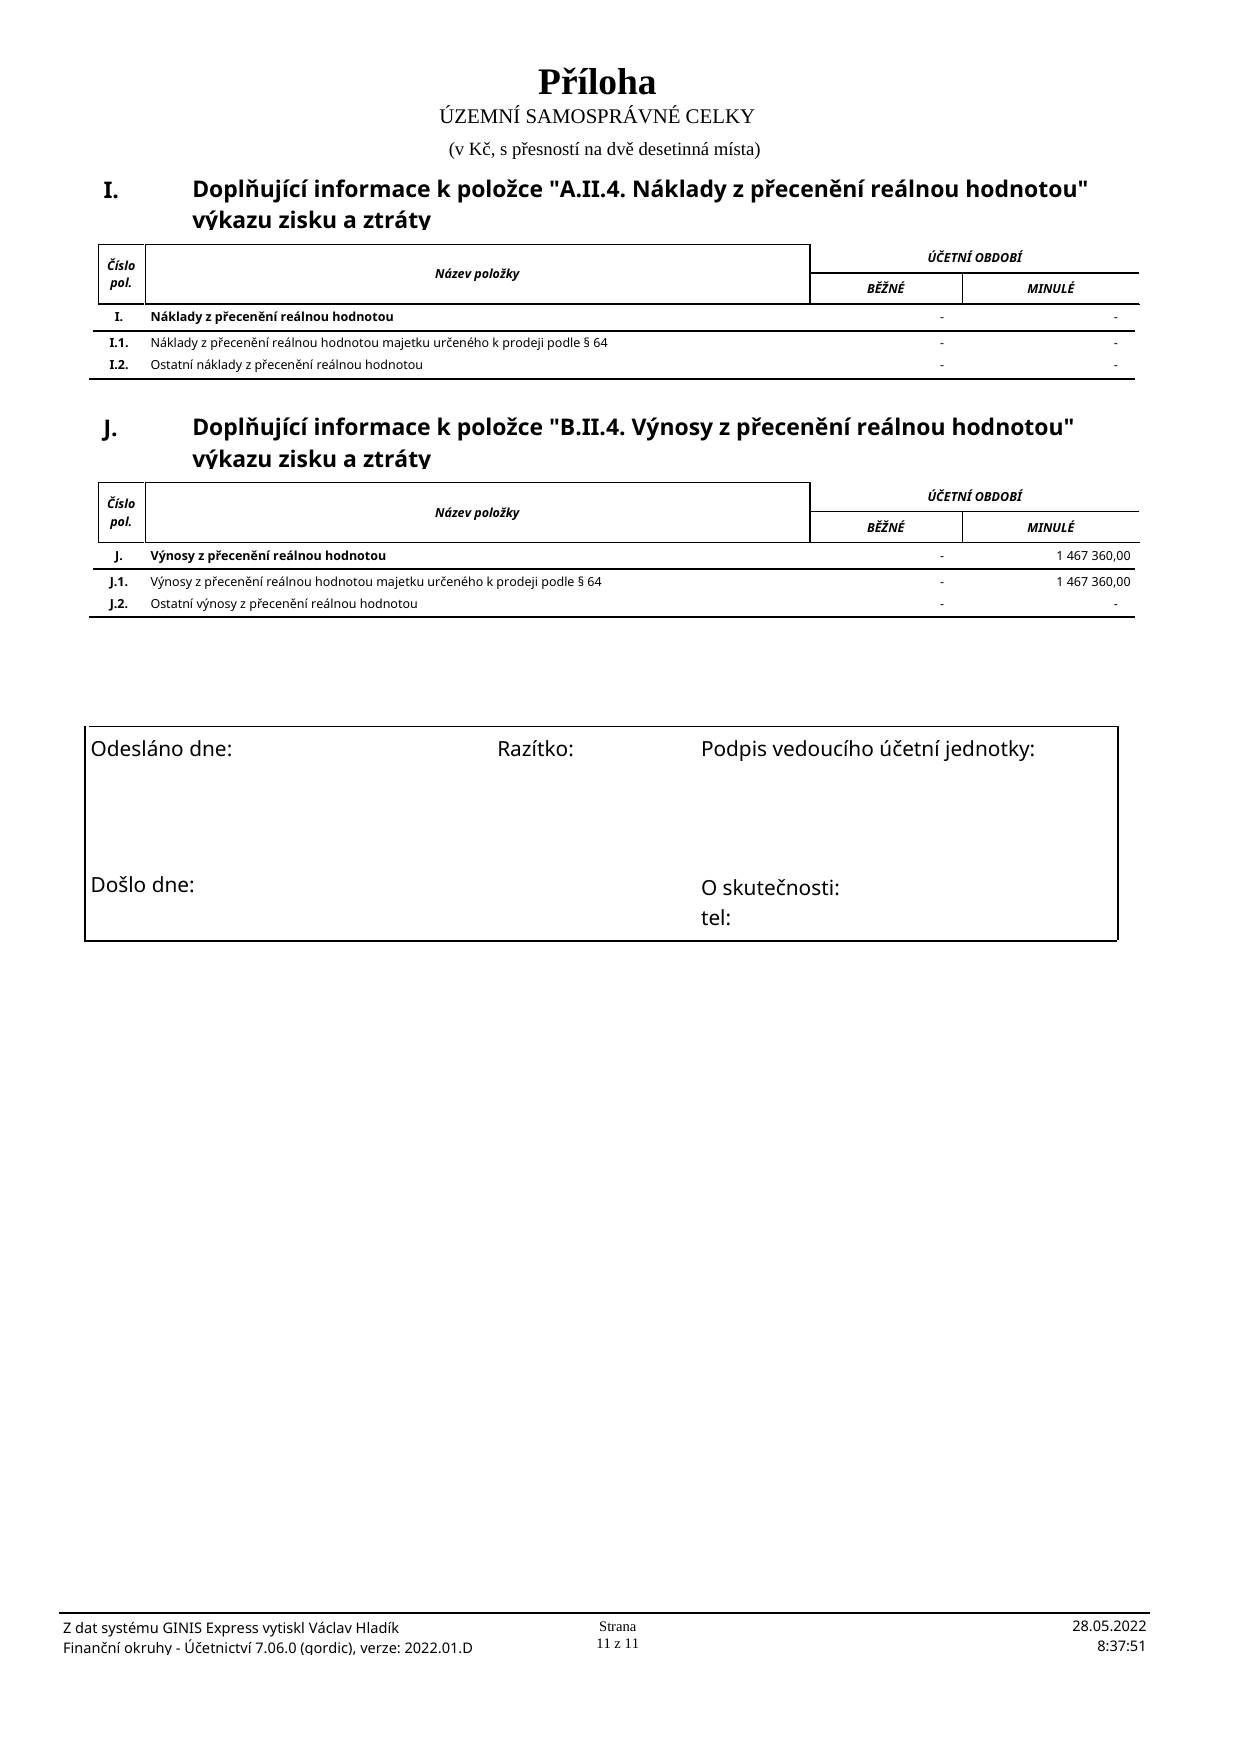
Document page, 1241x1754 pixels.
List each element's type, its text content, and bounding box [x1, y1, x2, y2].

table_cell [961, 468, 966, 482]
table_cell [380, 230, 385, 243]
table_cell [747, 932, 754, 940]
table_cell [291, 352, 315, 356]
table_cell [645, 230, 678, 243]
table_cell [67, 308, 72, 326]
table_cell [800, 161, 806, 173]
table_cell [624, 942, 632, 1612]
table_cell [385, 564, 466, 568]
table_cell [145, 441, 149, 468]
table_cell [495, 543, 536, 547]
table_cell [800, 1618, 806, 1653]
table_cell [67, 412, 72, 441]
table_cell [550, 932, 557, 940]
table_cell [190, 564, 248, 568]
table_cell [818, 468, 823, 482]
table_cell [140, 441, 144, 468]
table_cell [982, 942, 1012, 1612]
table_cell [476, 468, 483, 482]
table_cell [385, 874, 466, 900]
table_cell [102, 942, 127, 1612]
table_cell [158, 230, 162, 243]
table_cell [645, 727, 678, 734]
table_cell [89, 412, 93, 441]
table_cell [325, 468, 380, 482]
table_cell [1105, 352, 1117, 356]
table_cell [325, 942, 380, 1612]
table_cell [1130, 380, 1135, 411]
table_cell [466, 161, 471, 173]
table_cell [466, 618, 471, 726]
table_cell [1130, 734, 1135, 763]
table_cell [131, 380, 140, 411]
table_cell [131, 161, 140, 173]
table_cell [795, 932, 800, 940]
table_cell [952, 1618, 961, 1653]
table_cell [158, 763, 162, 871]
table_cell [476, 727, 483, 734]
table_cell [67, 230, 72, 243]
table_cell [982, 564, 1012, 568]
table_cell [1155, 161, 1159, 173]
table_cell [385, 612, 466, 616]
table_cell [811, 763, 818, 871]
table_cell [248, 874, 252, 900]
table_cell [678, 161, 685, 173]
table_cell [270, 543, 291, 547]
table_cell [484, 734, 495, 763]
table_cell [685, 734, 699, 763]
table_cell [72, 942, 76, 1612]
table_cell [1105, 932, 1117, 940]
table_cell [1126, 903, 1130, 932]
table_cell [385, 352, 466, 356]
table_cell [536, 932, 550, 940]
table_cell [76, 412, 84, 441]
table_cell [380, 763, 385, 871]
table_cell [1140, 874, 1144, 900]
table_cell [325, 326, 380, 330]
table_cell [260, 543, 270, 547]
table_cell [186, 380, 190, 411]
table_cell [795, 380, 800, 411]
table_cell [76, 482, 84, 512]
table_cell [645, 380, 678, 411]
table_cell [495, 942, 536, 1612]
table_cell [484, 230, 495, 243]
table_cell [961, 308, 966, 326]
table_cell [270, 903, 291, 932]
table_cell [1159, 573, 1168, 590]
table_cell [536, 564, 550, 568]
table_cell [495, 763, 536, 871]
table_cell [315, 230, 321, 243]
table_cell [952, 932, 961, 940]
table_cell [685, 590, 699, 595]
table_cell [961, 380, 966, 411]
table_cell [89, 468, 93, 482]
table_cell [624, 903, 632, 932]
table_cell [632, 468, 637, 482]
table_cell [186, 763, 190, 871]
table_cell [102, 590, 127, 595]
table_cell [476, 618, 483, 726]
table_cell [557, 230, 624, 243]
table_cell Výnosy z přecenění reálnou hodnotou [149, 547, 800, 564]
table_cell [484, 352, 495, 356]
table_cell [1130, 161, 1135, 173]
table_cell [1135, 573, 1139, 590]
table_cell [127, 763, 131, 871]
table_cell [127, 441, 131, 468]
table_cell [59, 244, 67, 274]
table_cell [321, 903, 325, 932]
table_cell [800, 356, 806, 374]
table_cell [806, 942, 811, 1612]
table_cell [795, 618, 800, 726]
table_cell [168, 203, 173, 230]
table_cell [89, 161, 93, 173]
table_cell [67, 932, 72, 940]
table_cell [811, 468, 818, 482]
table_cell [158, 161, 162, 173]
table_cell [678, 618, 685, 726]
table_cell [315, 763, 321, 871]
table_cell [98, 412, 102, 441]
table_cell [190, 161, 248, 173]
table_cell [632, 734, 637, 763]
table_cell [1105, 230, 1117, 243]
table_cell [1155, 59, 1159, 98]
table_cell [321, 380, 325, 411]
table_cell [260, 1655, 270, 1659]
table_cell [550, 161, 557, 173]
table_cell [89, 356, 93, 374]
table_cell [1155, 138, 1159, 161]
table_cell [550, 903, 557, 932]
table_cell [127, 618, 131, 726]
table_cell [173, 326, 186, 330]
table_cell [754, 1618, 758, 1653]
table_cell [321, 161, 325, 173]
table_cell [321, 874, 325, 900]
table_cell [1159, 308, 1168, 326]
table_cell [89, 308, 93, 326]
table_cell [818, 932, 823, 940]
table_cell [699, 564, 747, 568]
table_cell [84, 244, 89, 274]
table_cell [1159, 468, 1168, 482]
table_cell [1155, 379, 1159, 411]
table_cell [484, 374, 495, 378]
table_cell [759, 161, 763, 173]
table_cell [466, 942, 471, 1612]
table_cell [1105, 942, 1117, 1612]
table_cell [291, 903, 315, 932]
table_cell [67, 441, 72, 468]
table_cell [536, 326, 550, 330]
table_cell [131, 727, 140, 734]
table_cell [966, 932, 973, 940]
table_cell [190, 942, 248, 1612]
table_cell [678, 903, 685, 932]
table_cell [76, 203, 84, 230]
table_cell [471, 161, 476, 173]
table_cell [952, 380, 961, 411]
table_cell [173, 174, 186, 203]
table_cell J. [93, 547, 144, 564]
table_cell [641, 903, 645, 932]
table_cell [536, 380, 550, 411]
table_cell [72, 874, 76, 900]
table_cell [59, 590, 67, 595]
table_cell [84, 203, 89, 230]
table_cell [1159, 356, 1168, 374]
table_cell [754, 763, 758, 871]
table_cell [1121, 942, 1126, 1612]
table_cell [1155, 244, 1159, 274]
table_cell [685, 543, 699, 547]
table_cell [678, 468, 685, 482]
table_cell Strana 11 z 11 [557, 1618, 678, 1655]
table_cell [495, 230, 536, 243]
table_cell [641, 618, 645, 726]
table_cell [385, 1655, 466, 1659]
table_cell [385, 932, 466, 940]
table_cell [102, 727, 127, 734]
table_cell [678, 380, 685, 411]
table_cell [759, 1618, 763, 1653]
table_cell [158, 618, 162, 726]
table_cell [699, 326, 747, 330]
table_cell [1140, 573, 1144, 590]
table_cell [678, 932, 685, 940]
table_cell [252, 874, 256, 900]
table_cell [637, 903, 641, 932]
table_cell [973, 618, 978, 726]
table_cell [484, 618, 495, 726]
table_cell [678, 942, 685, 1612]
table_cell [973, 1618, 978, 1653]
table_cell [385, 161, 466, 173]
table_cell [678, 727, 685, 734]
table_cell [1144, 203, 1150, 230]
table_cell (v Kč, s přesností na dvě desetinná místa) [59, 138, 1150, 161]
table_cell [495, 727, 536, 734]
table_cell [321, 942, 325, 1612]
table_cell [1130, 618, 1135, 726]
table_cell [978, 380, 982, 411]
table_cell [1159, 161, 1168, 173]
table_cell [84, 174, 89, 203]
table_cell [699, 374, 747, 378]
table_cell [471, 932, 476, 940]
table_cell [89, 380, 93, 411]
table_cell [385, 374, 466, 378]
table_cell [747, 1618, 754, 1653]
table_cell [818, 1618, 823, 1653]
table_cell [557, 543, 624, 547]
table_cell [1144, 618, 1150, 726]
table_cell [102, 380, 127, 411]
table_cell [637, 468, 641, 482]
table_cell [131, 230, 140, 243]
table_cell [1155, 903, 1159, 932]
table_cell [173, 763, 186, 871]
table_cell [747, 727, 754, 734]
table_cell [1012, 932, 1105, 940]
table_cell [1150, 618, 1154, 726]
table_cell [163, 618, 168, 726]
table_cell [763, 763, 795, 871]
table_cell [823, 230, 952, 243]
table_cell [763, 230, 795, 243]
table_cell [72, 379, 76, 411]
table_cell [158, 203, 162, 230]
table_cell [260, 612, 270, 616]
table_cell [102, 1655, 127, 1659]
table_cell [76, 244, 84, 274]
table_cell [1159, 618, 1168, 726]
table_cell [140, 763, 144, 871]
table_cell [1155, 412, 1159, 441]
table_cell [380, 618, 385, 726]
table_cell [325, 612, 380, 616]
table_cell [84, 441, 89, 468]
table_cell [1135, 356, 1139, 374]
table_cell [67, 468, 72, 482]
table_cell Číslo pol. [99, 483, 144, 542]
table_cell [1150, 547, 1154, 564]
table_cell [645, 543, 678, 547]
table_cell [93, 468, 97, 482]
table_cell [76, 874, 84, 900]
table_cell [484, 161, 495, 173]
table_cell [315, 161, 321, 173]
table_cell [1117, 618, 1121, 726]
table_cell [145, 308, 149, 326]
table_cell [67, 356, 72, 374]
table_cell [1159, 203, 1168, 230]
table_cell [1117, 468, 1121, 482]
table_cell [260, 374, 270, 378]
table_cell [1144, 468, 1150, 482]
table_cell [763, 942, 795, 1612]
table_cell [982, 1618, 1012, 1653]
table_cell [973, 230, 978, 243]
table_cell [1140, 547, 1144, 564]
table_cell [1140, 274, 1144, 304]
table_cell [270, 380, 291, 411]
table_cell [759, 618, 763, 726]
table_cell [315, 942, 321, 1612]
table_cell [476, 942, 483, 1612]
table_cell [1012, 468, 1105, 482]
table_cell [59, 379, 67, 411]
table_cell [173, 590, 186, 595]
table_cell [380, 903, 385, 932]
table_cell [93, 942, 97, 1612]
table_cell [131, 590, 140, 595]
table_cell [89, 482, 93, 512]
table_cell [76, 573, 84, 590]
table_cell [98, 441, 102, 468]
table_cell [484, 874, 495, 900]
table_cell [67, 334, 72, 352]
table_cell [557, 874, 624, 900]
table_cell [149, 932, 158, 940]
table_cell [248, 468, 252, 482]
table_cell [823, 727, 952, 734]
table_cell [1150, 356, 1154, 374]
table_cell [536, 612, 550, 616]
table_cell [385, 903, 466, 932]
table_cell [59, 334, 67, 352]
table_cell [59, 130, 1135, 134]
table_cell [759, 942, 763, 1612]
table_cell [168, 618, 173, 726]
table_cell [270, 618, 291, 726]
table_cell [557, 763, 624, 871]
table_cell [818, 942, 823, 1612]
table_cell [800, 618, 806, 726]
table_cell [800, 595, 806, 612]
table_cell [102, 932, 127, 940]
table_cell [978, 618, 982, 726]
table_cell [1150, 734, 1154, 763]
table_cell [747, 380, 754, 411]
table_cell [966, 727, 973, 734]
table_cell [800, 547, 806, 564]
table_cell [145, 595, 149, 612]
table_cell [484, 590, 495, 595]
table_cell [800, 308, 806, 326]
table_cell [536, 543, 550, 547]
table_cell [637, 161, 641, 173]
table_cell [291, 468, 315, 482]
table_cell [747, 618, 754, 726]
table_cell [163, 903, 168, 932]
table_cell [1135, 59, 1150, 134]
table_cell [380, 468, 385, 482]
table_cell [1121, 618, 1126, 726]
table_cell [624, 874, 632, 900]
table_cell [471, 468, 476, 482]
table_cell [190, 612, 248, 616]
table_cell [248, 763, 252, 871]
table_cell [102, 468, 127, 482]
table_cell [76, 468, 84, 482]
table_cell [145, 161, 149, 173]
table_cell [1140, 618, 1144, 726]
table_cell [270, 590, 291, 595]
table_cell [385, 543, 466, 547]
table_cell [270, 352, 291, 356]
table_cell [1135, 161, 1139, 173]
table_cell MINULÉ [963, 512, 1139, 542]
table_cell [72, 734, 76, 763]
table_cell [1121, 230, 1126, 243]
table_cell tel: [699, 903, 1105, 932]
table_cell [1150, 104, 1154, 130]
table_cell [645, 763, 678, 871]
table_cell [763, 468, 795, 482]
table_cell [1144, 903, 1150, 932]
table_cell [550, 727, 557, 734]
table_cell [76, 161, 84, 173]
table_cell Název položky [146, 483, 809, 542]
table_cell [76, 942, 84, 1612]
table_cell [158, 468, 162, 482]
table_cell [678, 1618, 685, 1659]
table_cell [325, 618, 380, 726]
table_cell [466, 903, 471, 932]
table_cell [321, 230, 325, 243]
table_cell [84, 468, 89, 482]
table_cell [952, 618, 961, 726]
table_cell Odesláno dne: [89, 734, 483, 763]
table_cell [685, 618, 699, 726]
table_cell [495, 161, 536, 173]
table_cell [1135, 308, 1139, 326]
table_cell [982, 230, 1012, 243]
table_cell [140, 230, 144, 243]
table_cell [1130, 874, 1135, 900]
table_cell [190, 468, 248, 482]
table_cell [173, 612, 186, 616]
table_cell [1105, 612, 1117, 616]
table_cell [1135, 230, 1139, 243]
table_cell [72, 903, 76, 932]
table_cell [536, 374, 550, 378]
table_cell [1105, 161, 1117, 173]
table_cell [67, 174, 72, 203]
table_cell [466, 763, 471, 871]
table_cell [89, 441, 93, 468]
table_cell [84, 161, 89, 173]
table_cell [978, 1618, 982, 1653]
table_cell [536, 942, 550, 1612]
table_cell [252, 618, 256, 726]
table_cell [1105, 727, 1117, 734]
table_cell [978, 468, 982, 482]
table_cell [76, 356, 84, 374]
table_cell [260, 903, 270, 932]
table_cell [557, 374, 624, 378]
table_cell [952, 161, 961, 173]
table_cell [1121, 932, 1126, 940]
table_cell [685, 727, 699, 734]
table_cell [800, 334, 806, 352]
table_cell [645, 161, 678, 173]
table_cell [76, 903, 84, 932]
table_cell [1144, 763, 1150, 871]
table_cell - [966, 308, 1135, 326]
table_cell [645, 326, 678, 330]
table_cell [495, 374, 536, 378]
table_cell [800, 468, 806, 482]
table_cell [536, 352, 550, 356]
table_cell [982, 1655, 1012, 1659]
table_cell [823, 380, 952, 411]
table_cell [1012, 590, 1105, 595]
table_cell [98, 174, 102, 203]
table_cell [1135, 763, 1139, 871]
table_cell Doplňující informace k položce "B.II.4. Výnosy z přecenění reálnou hodnotou" výkazu zisku a ztráty [190, 411, 1144, 468]
table_cell [641, 468, 645, 482]
table_cell - [966, 356, 1135, 374]
table_cell [641, 734, 645, 763]
table_cell [557, 352, 624, 356]
table_cell [67, 942, 72, 1612]
table_cell [1159, 441, 1168, 468]
table_cell [102, 543, 127, 547]
table_cell - [806, 334, 961, 352]
table_cell [72, 308, 76, 326]
table_cell [624, 380, 632, 411]
table_cell [1130, 942, 1135, 1612]
table_cell [471, 874, 476, 900]
table_cell [1155, 874, 1159, 900]
table_cell [1105, 903, 1117, 932]
table_cell [145, 334, 149, 352]
table_cell - [806, 573, 961, 590]
table_cell [190, 230, 248, 243]
table_cell [59, 441, 67, 468]
table_cell [1159, 590, 1168, 595]
table_cell [1150, 274, 1154, 304]
table_cell [484, 1655, 495, 1659]
table_cell [747, 230, 754, 243]
table_cell [685, 564, 699, 568]
table_cell [1135, 547, 1139, 564]
table_cell [1012, 230, 1105, 243]
table_cell [291, 612, 315, 616]
table_cell ÚČETNÍ OBDOBÍ [811, 482, 1139, 511]
table_cell [1121, 763, 1126, 871]
table_cell [260, 590, 270, 595]
table_cell [952, 468, 961, 482]
table_cell [67, 274, 72, 304]
table_cell [173, 161, 186, 173]
table_cell [1105, 874, 1117, 900]
table_cell Z dat systému GINIS Express vytiskl Václav Hladík Finanční okruhy - Účetnictví 7.06.0 (gordic), verze: 2022.01.D [59, 1618, 536, 1655]
table_cell [89, 203, 93, 230]
table_cell [270, 468, 291, 482]
table_cell [67, 734, 72, 763]
table_cell J.1. [93, 573, 144, 590]
table_cell [1135, 468, 1139, 482]
table_cell [1159, 1618, 1168, 1653]
table_cell [270, 874, 291, 900]
table_cell [763, 618, 795, 726]
table_cell [495, 612, 536, 616]
table_cell [59, 203, 67, 230]
table_cell [1155, 356, 1159, 374]
table_cell [67, 379, 72, 411]
table_cell [291, 932, 315, 940]
table_cell [1012, 380, 1105, 411]
table_cell [685, 326, 699, 330]
table_cell [1155, 595, 1159, 612]
table_cell [59, 763, 67, 871]
table_cell [536, 161, 550, 173]
table_cell [190, 903, 248, 932]
table_cell [818, 618, 823, 726]
table_cell [380, 161, 385, 173]
table_cell [84, 595, 89, 612]
table_cell [685, 468, 699, 482]
table_cell [168, 161, 173, 173]
table_cell [72, 482, 76, 512]
table_cell [1144, 274, 1150, 304]
table_cell [800, 942, 806, 1612]
table_cell [811, 932, 818, 940]
table_cell [325, 230, 380, 243]
table_cell [59, 274, 67, 304]
table_cell [1105, 380, 1117, 411]
table_cell [645, 374, 678, 378]
table_cell [72, 274, 76, 304]
table_cell [466, 380, 471, 411]
table_cell [1150, 482, 1154, 512]
table_cell [699, 468, 747, 482]
table_cell [163, 932, 168, 940]
table_cell [1012, 612, 1105, 616]
table_cell [1150, 441, 1154, 468]
table_cell [952, 763, 961, 871]
table_cell [1121, 380, 1126, 411]
table_cell [1159, 763, 1168, 871]
table_cell [173, 374, 186, 378]
table_cell [72, 468, 76, 482]
table_cell [385, 618, 466, 726]
table_cell [89, 274, 93, 304]
table_cell [637, 618, 641, 726]
table_cell [84, 274, 89, 304]
table_cell Doplňující informace k položce "A.II.4. Náklady z přecenění reálnou hodnotou" výkazu zisku a ztráty [190, 173, 1144, 230]
table_cell [1140, 942, 1144, 1612]
table_cell [76, 763, 84, 871]
table_cell [823, 352, 952, 356]
table_cell [102, 441, 127, 468]
table_cell [59, 618, 67, 726]
table_cell [260, 874, 270, 900]
table_cell [806, 763, 811, 871]
table_cell [380, 942, 385, 1612]
table_cell [98, 203, 102, 230]
table_cell [823, 326, 952, 330]
table_cell [550, 380, 557, 411]
table_cell [173, 727, 186, 734]
table_cell [190, 1655, 248, 1659]
table_cell [754, 380, 758, 411]
table_cell [190, 727, 248, 734]
table_cell [624, 468, 632, 482]
table_cell - [966, 334, 1135, 352]
table_cell J.2. [93, 595, 144, 612]
table_cell [624, 230, 632, 243]
table_cell Příloha [59, 59, 1135, 98]
table_cell [59, 595, 67, 612]
table_cell [168, 942, 173, 1612]
table_cell [84, 412, 89, 441]
table_cell [186, 618, 190, 726]
table_cell [59, 308, 67, 326]
table_cell [1105, 326, 1117, 330]
table_cell [190, 374, 248, 378]
table_cell [1140, 512, 1144, 542]
table_cell [678, 230, 685, 243]
table_cell [67, 203, 72, 230]
table_cell [1159, 334, 1168, 352]
table_cell [385, 763, 466, 871]
table_cell [59, 734, 67, 763]
table_cell [163, 763, 168, 871]
table_cell [1012, 161, 1105, 173]
table_cell [978, 942, 982, 1612]
table_cell I.2. [93, 356, 144, 374]
table_cell [270, 942, 291, 1612]
table_cell [823, 763, 952, 871]
table_cell [471, 903, 476, 932]
table_cell [982, 543, 1012, 547]
table_cell [1155, 468, 1159, 482]
table_cell [1144, 244, 1150, 274]
table_cell [1159, 727, 1168, 734]
table_cell [536, 903, 550, 932]
table_cell [699, 763, 747, 871]
table_cell ÚČETNÍ OBDOBÍ [811, 244, 1139, 272]
table_cell [1150, 763, 1154, 871]
table_cell [476, 874, 483, 900]
table_cell [966, 942, 973, 1612]
table_cell [186, 903, 190, 932]
table_cell [961, 334, 966, 352]
table_cell [823, 1618, 952, 1653]
table_cell [186, 468, 190, 482]
table_cell [632, 763, 637, 871]
table_cell [72, 512, 76, 542]
table_cell [1126, 468, 1130, 482]
table_cell [102, 763, 127, 871]
table_cell I. [102, 174, 173, 203]
table_cell [800, 230, 806, 243]
table_cell [173, 543, 186, 547]
table_cell [557, 932, 624, 940]
table_cell [163, 441, 168, 468]
table_cell [67, 161, 72, 173]
table_cell [550, 618, 557, 726]
table_cell [168, 903, 173, 932]
table_cell [484, 564, 495, 568]
table_cell [149, 380, 158, 411]
table_cell [260, 932, 270, 940]
table_cell [325, 380, 380, 411]
table_cell [699, 727, 747, 734]
table_cell [1159, 942, 1168, 1612]
table_cell [1144, 942, 1150, 1612]
table_cell [1150, 174, 1154, 203]
table_cell [84, 356, 89, 374]
table_cell [59, 942, 67, 1612]
table_cell [380, 932, 385, 940]
table_cell [1126, 618, 1130, 726]
table_cell [1140, 161, 1144, 173]
table_cell [1130, 763, 1135, 871]
table_cell [145, 380, 149, 411]
table_cell [1117, 942, 1121, 1612]
table_cell [557, 942, 624, 1612]
table_cell [624, 618, 632, 726]
table_cell [149, 468, 158, 482]
table_cell [1144, 482, 1150, 512]
table_cell [973, 932, 978, 940]
table_cell [495, 874, 536, 900]
table_cell [72, 763, 76, 871]
table_cell [76, 727, 84, 734]
table_cell [93, 380, 97, 411]
table_cell [759, 468, 763, 482]
table_cell [1126, 230, 1130, 243]
table_cell [140, 161, 144, 173]
table_cell [495, 903, 536, 932]
table_cell [1144, 308, 1150, 326]
table_cell [186, 230, 190, 243]
table_cell [145, 547, 149, 564]
table_cell [59, 482, 67, 512]
table_cell [186, 174, 190, 203]
table_cell [484, 763, 495, 871]
table_cell 28.05.2022 8:37:51 [1012, 1616, 1150, 1653]
table_cell [795, 230, 800, 243]
table_cell [67, 874, 72, 900]
table_cell [550, 468, 557, 482]
table_cell [89, 573, 93, 590]
table_cell - [806, 595, 961, 612]
table_cell [982, 727, 1012, 734]
table_cell [759, 763, 763, 871]
table_cell [699, 543, 747, 547]
table_cell [982, 161, 1012, 173]
table_cell [89, 244, 93, 274]
table_cell [325, 564, 380, 568]
table_cell [1105, 468, 1117, 482]
table_cell [1012, 374, 1105, 378]
table_cell [1150, 595, 1154, 612]
table_cell [140, 618, 144, 726]
table_cell [98, 903, 102, 932]
table_cell [1155, 174, 1159, 203]
table_cell ÚZEMNÍ SAMOSPRÁVNÉ CELKY [59, 104, 1135, 130]
table_cell [72, 334, 76, 352]
table_cell [72, 573, 76, 590]
table_cell [747, 763, 754, 871]
table_cell [127, 468, 131, 482]
table_cell [811, 230, 818, 243]
table_cell [145, 573, 149, 590]
table_cell - [806, 356, 961, 374]
table_cell [315, 618, 321, 726]
table_cell [466, 932, 471, 940]
table_cell [84, 618, 89, 726]
table_cell [149, 590, 158, 595]
table_cell [685, 230, 699, 243]
table_cell [685, 932, 699, 940]
table_cell [823, 374, 952, 378]
table_cell [315, 468, 321, 482]
table_cell [291, 161, 315, 173]
table_cell [536, 1655, 550, 1659]
table_cell I. [93, 308, 144, 326]
table_cell [145, 763, 149, 871]
table_cell [1144, 932, 1150, 940]
table_cell [76, 618, 84, 726]
table_cell [800, 573, 806, 590]
table_cell [823, 543, 952, 547]
table_cell [76, 547, 84, 564]
table_cell [102, 230, 127, 243]
table_cell [1140, 595, 1144, 612]
table_cell [476, 903, 483, 932]
table_cell [1159, 932, 1168, 940]
table_cell [190, 763, 248, 871]
table_cell [763, 1655, 795, 1659]
table_cell [248, 380, 252, 411]
table_cell MINULÉ [963, 274, 1139, 303]
table_cell [260, 161, 270, 173]
table_cell [173, 412, 186, 441]
table_cell [1150, 334, 1154, 352]
table_cell [127, 903, 131, 932]
table_cell [536, 230, 550, 243]
table_cell [252, 161, 256, 173]
table_cell [806, 618, 811, 726]
table_cell [93, 274, 97, 304]
table_cell [806, 468, 811, 482]
table_cell [476, 380, 483, 411]
table_cell [961, 230, 966, 243]
table_cell [645, 468, 678, 482]
table_cell [641, 380, 645, 411]
table_cell [168, 230, 173, 243]
table_cell [163, 380, 168, 411]
table_cell [978, 763, 982, 871]
table_cell [89, 942, 93, 1612]
table_cell [823, 468, 952, 482]
table_cell [270, 612, 291, 616]
table_cell [973, 468, 978, 482]
table_cell [84, 512, 89, 542]
table_cell [699, 612, 747, 616]
table_cell [270, 1655, 291, 1659]
table_cell [173, 903, 186, 932]
table_cell [149, 903, 158, 932]
table_cell [98, 380, 102, 411]
table_cell [699, 161, 747, 173]
table_cell [1150, 903, 1154, 932]
table_cell [645, 564, 678, 568]
table_cell [1105, 618, 1117, 726]
table_cell [291, 727, 315, 734]
table_cell [59, 547, 67, 564]
table_cell [645, 942, 678, 1612]
table_cell [1121, 874, 1126, 900]
table_cell [800, 727, 806, 734]
table_cell [1135, 334, 1139, 352]
table_cell [1140, 356, 1144, 374]
table_cell [168, 932, 173, 940]
table_cell [72, 595, 76, 612]
table_cell [102, 352, 127, 356]
table_cell [557, 590, 624, 595]
table_cell [163, 230, 168, 243]
table_cell [270, 161, 291, 173]
table_cell [1130, 230, 1135, 243]
table_cell [190, 590, 248, 595]
table_cell [1159, 547, 1168, 564]
table_cell [145, 356, 149, 374]
table_cell [260, 763, 270, 871]
table_cell [1150, 230, 1154, 243]
table_cell [1012, 618, 1105, 726]
table_cell [291, 618, 315, 726]
table_cell [163, 203, 168, 230]
table_cell [186, 412, 190, 441]
table_cell [763, 326, 795, 330]
table_cell [466, 230, 471, 243]
table_cell [76, 932, 84, 940]
table_cell [1105, 564, 1117, 568]
table_cell [315, 903, 321, 932]
table_cell [1130, 903, 1135, 932]
table_cell [1126, 942, 1130, 1612]
table_cell [315, 727, 321, 734]
table_cell [961, 942, 966, 1612]
table_cell [76, 334, 84, 352]
table_cell [550, 1618, 557, 1659]
table_cell [637, 230, 641, 243]
table_cell [966, 230, 973, 243]
table_cell [1159, 734, 1168, 763]
table_cell [1012, 727, 1105, 734]
table_cell [806, 230, 811, 243]
table_cell [685, 942, 699, 1612]
table_cell [260, 564, 270, 568]
table_cell [982, 468, 1012, 482]
table_cell [1159, 595, 1168, 612]
table_cell [1012, 1655, 1105, 1659]
table_cell [291, 942, 315, 1612]
table_cell [1126, 763, 1130, 871]
table_cell [325, 590, 380, 595]
table_cell [321, 618, 325, 726]
table_cell [131, 468, 140, 482]
table_cell [982, 326, 1012, 330]
table_cell [763, 727, 795, 734]
table_cell [385, 380, 466, 411]
table_cell [252, 942, 256, 1612]
table_cell [645, 734, 678, 763]
table_cell [149, 942, 158, 1612]
table_cell [982, 932, 1012, 940]
table_cell [484, 543, 495, 547]
table_cell [260, 326, 270, 330]
table_cell 1 467 360,00 [966, 547, 1135, 564]
table_cell [699, 1618, 747, 1653]
table_cell [685, 161, 699, 173]
table_cell [645, 874, 678, 900]
table_cell [1155, 482, 1159, 512]
table_cell [1117, 161, 1121, 173]
table_cell [256, 942, 260, 1612]
table_cell [1012, 763, 1105, 871]
table_cell [966, 380, 973, 411]
table_cell [84, 482, 89, 512]
table_cell [1126, 734, 1130, 763]
table_cell [252, 380, 256, 411]
table_cell [131, 441, 140, 468]
table_cell [59, 512, 67, 542]
table_cell [1150, 573, 1154, 590]
table_cell [476, 161, 483, 173]
table_cell [557, 612, 624, 616]
table_cell [961, 595, 966, 612]
table_cell [325, 352, 380, 356]
table_cell [1135, 903, 1139, 932]
table_cell [1159, 903, 1168, 932]
table_cell [632, 230, 637, 243]
table_cell [699, 1655, 747, 1659]
table_cell [1144, 727, 1150, 734]
table_cell [67, 244, 72, 274]
table_cell [173, 1655, 186, 1659]
table_cell [260, 727, 270, 734]
table_cell [315, 932, 321, 940]
table_cell [495, 590, 536, 595]
table_cell [168, 468, 173, 482]
table_cell [72, 547, 76, 564]
table_cell [685, 380, 699, 411]
table_cell [260, 942, 270, 1612]
table_cell [471, 618, 476, 726]
table_cell [59, 412, 67, 441]
table_cell [321, 763, 325, 871]
table_cell [495, 380, 536, 411]
table_cell [102, 203, 127, 230]
table_cell [186, 161, 190, 173]
table_cell [248, 942, 252, 1612]
table_cell [84, 334, 89, 352]
table_cell [747, 468, 754, 482]
table_cell [624, 734, 632, 763]
table_cell [763, 374, 795, 378]
table_cell [84, 942, 89, 1612]
table_cell [72, 203, 76, 230]
table_cell [131, 203, 140, 230]
table_cell [632, 874, 637, 900]
table_cell [270, 932, 291, 940]
table_cell [158, 903, 162, 932]
table_cell [536, 763, 550, 871]
table_cell Došlo dne: [89, 871, 248, 900]
table_cell [248, 618, 252, 726]
table_cell [59, 356, 67, 374]
table_cell [1159, 174, 1168, 203]
table_cell [800, 763, 806, 871]
table_cell [1126, 161, 1130, 173]
table_cell [1140, 903, 1144, 932]
table_cell [145, 203, 149, 230]
table_cell [291, 763, 315, 871]
table_cell [173, 352, 186, 356]
table_cell [823, 942, 952, 1612]
table_cell [699, 590, 747, 595]
table_cell [84, 547, 89, 564]
table_cell [685, 352, 699, 356]
table_cell [59, 932, 67, 940]
table_cell [637, 763, 641, 871]
table_cell [637, 942, 641, 1612]
table_cell [149, 618, 158, 726]
table_cell [536, 618, 550, 726]
table_cell [982, 380, 1012, 411]
table_cell [89, 903, 93, 932]
table_cell [466, 468, 471, 482]
table_cell [1159, 99, 1168, 104]
table_cell 1 467 360,00 [966, 573, 1135, 590]
table_cell [1155, 573, 1159, 590]
table_cell [270, 763, 291, 871]
table_cell [1144, 547, 1150, 564]
table_cell [127, 161, 131, 173]
table_cell [190, 326, 248, 330]
table_cell [806, 932, 811, 940]
table_cell [173, 203, 186, 230]
table_cell [1150, 1618, 1154, 1653]
table_cell [763, 564, 795, 568]
table_cell [325, 374, 380, 378]
table_cell [1150, 874, 1154, 900]
table_cell [190, 932, 248, 940]
table_cell [385, 727, 466, 734]
table_cell [145, 942, 149, 1612]
table_cell [536, 468, 550, 482]
table_cell [484, 727, 495, 734]
table_cell [1150, 203, 1154, 230]
table_cell [624, 161, 632, 173]
table_cell [699, 618, 747, 726]
table_cell [763, 161, 795, 173]
table_cell [641, 763, 645, 871]
table_cell [685, 1655, 699, 1659]
table_cell [252, 763, 256, 871]
table_cell - [806, 308, 961, 326]
table_cell [131, 932, 140, 940]
table_cell [484, 932, 495, 940]
table_cell [1140, 244, 1144, 274]
table_cell [380, 380, 385, 411]
table_cell [260, 468, 270, 482]
table_cell [1155, 547, 1159, 564]
table_cell [495, 932, 536, 940]
table_cell [982, 352, 1012, 356]
table_cell [260, 230, 270, 243]
table_cell [270, 727, 291, 734]
table_cell [252, 903, 256, 932]
table_cell [102, 618, 127, 726]
table_cell [747, 942, 754, 1612]
table_cell [127, 230, 131, 243]
table_cell Název položky [146, 245, 809, 303]
table_cell [763, 612, 795, 616]
table_cell [1159, 138, 1168, 161]
table_cell [1144, 379, 1150, 411]
table_cell Ostatní výnosy z přecenění reálnou hodnotou [149, 595, 800, 612]
table_cell [270, 230, 291, 243]
table_cell [385, 230, 466, 243]
table_cell [557, 161, 624, 173]
table_cell [1105, 543, 1117, 547]
table_cell [624, 727, 632, 734]
table_cell [158, 380, 162, 411]
table_cell [59, 230, 67, 243]
table_cell [632, 932, 637, 940]
table_cell [59, 573, 67, 590]
table_cell [149, 441, 158, 468]
table_cell [291, 564, 315, 568]
table_cell [291, 543, 315, 547]
table_cell [484, 326, 495, 330]
table_cell [806, 161, 811, 173]
table_cell [186, 203, 190, 230]
table_cell [1155, 274, 1159, 304]
table_cell [256, 468, 260, 482]
table_cell [952, 942, 961, 1612]
table_cell [973, 380, 978, 411]
table_cell [140, 380, 144, 411]
table_cell [754, 618, 758, 726]
table_cell [325, 543, 380, 547]
table_cell [550, 874, 557, 900]
table_cell [982, 590, 1012, 595]
table_cell [76, 274, 84, 304]
table_cell [1135, 734, 1139, 763]
table_cell [89, 512, 93, 542]
table_cell [140, 468, 144, 482]
table_cell [1121, 903, 1126, 932]
table_cell [76, 512, 84, 542]
table_cell [67, 618, 72, 726]
table_cell [1150, 308, 1154, 326]
table_cell [961, 1618, 966, 1653]
table_cell [823, 564, 952, 568]
table_cell [385, 468, 466, 482]
table_cell [1140, 379, 1144, 411]
table_cell [641, 874, 645, 900]
table_cell [252, 230, 256, 243]
table_cell [385, 942, 466, 1612]
table_cell [557, 1655, 678, 1659]
table_cell [173, 230, 186, 243]
table_cell [76, 734, 84, 763]
table_cell [632, 942, 637, 1612]
table_cell [550, 230, 557, 243]
table_cell [966, 618, 973, 726]
table_cell [270, 564, 291, 568]
table_cell [818, 380, 823, 411]
table_cell [685, 1618, 699, 1653]
table_cell [291, 326, 315, 330]
table_cell [1159, 244, 1168, 274]
table_cell [961, 356, 966, 374]
table_cell [557, 326, 624, 330]
table_cell [84, 573, 89, 590]
table_cell [632, 618, 637, 726]
table_cell [1155, 230, 1159, 243]
table_cell [158, 441, 162, 468]
table_cell [823, 932, 952, 940]
table_cell [1130, 468, 1135, 482]
table_cell [1105, 374, 1117, 378]
table_cell [1135, 595, 1139, 612]
table_cell [1012, 543, 1105, 547]
table_cell [1140, 734, 1144, 763]
table_cell [1121, 734, 1126, 763]
table_cell [93, 763, 97, 871]
table_cell [624, 932, 632, 940]
table_cell [131, 903, 140, 932]
table_cell [1012, 326, 1105, 330]
table_cell [149, 161, 158, 173]
table_cell [158, 942, 162, 1612]
table_cell [67, 512, 72, 542]
table_cell [978, 161, 982, 173]
table_cell J. [102, 412, 173, 441]
table_cell [168, 380, 173, 411]
table_cell - [966, 595, 1135, 612]
table_cell [966, 1618, 973, 1653]
table_cell [256, 874, 260, 900]
table_cell [89, 763, 93, 871]
table_cell [149, 203, 158, 230]
table_cell [699, 352, 747, 356]
table_cell [811, 1618, 818, 1653]
table_cell [76, 230, 84, 243]
table_cell [127, 380, 131, 411]
table_cell [168, 441, 173, 468]
table_cell [1144, 356, 1150, 374]
table_cell [149, 230, 158, 243]
table_cell [93, 512, 97, 542]
table_cell [961, 618, 966, 726]
table_cell [291, 874, 315, 900]
table_cell [270, 374, 291, 378]
table_cell [811, 161, 818, 173]
table_cell [557, 618, 624, 726]
table_cell [495, 326, 536, 330]
table_cell [1144, 573, 1150, 590]
table_cell [1126, 380, 1130, 411]
table_cell [1155, 618, 1159, 726]
table_cell [76, 308, 84, 326]
table_cell [76, 590, 84, 595]
table_cell [1012, 352, 1105, 356]
table_cell [823, 1655, 952, 1659]
table_cell [1135, 379, 1139, 411]
table_cell [685, 612, 699, 616]
table_cell [385, 326, 466, 330]
table_cell [76, 174, 84, 203]
table_cell [1117, 230, 1121, 243]
table_cell [1155, 308, 1159, 326]
table_cell [1150, 59, 1154, 98]
table_cell [678, 734, 685, 763]
table_cell [325, 727, 380, 734]
table_cell I.1. [93, 334, 144, 352]
table_cell [1159, 512, 1168, 542]
table_cell [1159, 379, 1168, 411]
table_cell [966, 161, 973, 173]
table_cell [140, 942, 144, 1612]
table_cell - [806, 547, 961, 564]
table_cell [291, 374, 315, 378]
table_cell [1140, 763, 1144, 871]
table_cell [84, 379, 89, 411]
table_cell [495, 618, 536, 726]
table_cell [811, 380, 818, 411]
table_cell [256, 230, 260, 243]
table_cell [811, 618, 818, 726]
table_cell [127, 203, 131, 230]
table_cell [1144, 734, 1150, 763]
table_cell [315, 874, 321, 900]
table_cell Ostatní náklady z přecenění reálnou hodnotou [149, 356, 800, 374]
table_cell BĚŽNÉ [811, 512, 961, 542]
table_cell [190, 380, 248, 411]
table_cell [759, 380, 763, 411]
table_cell [699, 230, 747, 243]
table_cell [632, 380, 637, 411]
table_cell [632, 161, 637, 173]
table_cell [59, 99, 1135, 104]
table_cell [678, 874, 685, 900]
table_cell [763, 543, 795, 547]
table_cell [961, 161, 966, 173]
table_cell [93, 441, 97, 468]
table_cell [795, 763, 800, 871]
table_cell [1144, 334, 1150, 352]
table_cell [59, 874, 67, 900]
table_cell [72, 356, 76, 374]
table_cell [93, 618, 97, 726]
table_cell [140, 903, 144, 932]
table_cell [1135, 942, 1139, 1612]
table_cell [59, 468, 67, 482]
table_cell [759, 230, 763, 243]
table_cell [256, 618, 260, 726]
table_cell BĚŽNÉ [811, 274, 961, 303]
table_cell [260, 352, 270, 356]
table_cell [1159, 274, 1168, 304]
table_cell [102, 161, 127, 173]
table_cell [484, 903, 495, 932]
table_cell [145, 903, 149, 932]
table_cell [67, 547, 72, 564]
table_cell [1150, 468, 1154, 482]
table_cell [59, 727, 67, 734]
table_cell [466, 874, 471, 900]
table_cell [145, 230, 149, 243]
table_cell [98, 161, 102, 173]
table_cell [1135, 874, 1139, 900]
table_cell [1144, 874, 1150, 900]
table_cell [484, 612, 495, 616]
table_cell [645, 903, 678, 932]
table_cell [699, 932, 747, 940]
table_cell [1140, 482, 1144, 512]
table_cell [557, 468, 624, 482]
table_cell [72, 244, 76, 274]
table_cell [260, 380, 270, 411]
table_cell [127, 942, 131, 1612]
table_cell [102, 326, 127, 330]
table_cell [385, 590, 466, 595]
table_cell [131, 763, 140, 871]
table_cell [98, 468, 102, 482]
table_cell [93, 412, 97, 441]
table_cell [961, 763, 966, 871]
table_cell [624, 590, 632, 595]
table_cell [800, 380, 806, 411]
table_cell [1150, 942, 1154, 1612]
table_cell [754, 942, 758, 1612]
table_cell [795, 1618, 800, 1653]
table_cell [1140, 230, 1144, 243]
table_cell [84, 230, 89, 243]
table_cell [149, 763, 158, 871]
table_cell [89, 547, 93, 564]
table_cell [173, 441, 186, 468]
table_cell [982, 618, 1012, 726]
table_cell [699, 942, 747, 1612]
table_cell [89, 334, 93, 352]
table_cell [1159, 874, 1168, 900]
table_cell [325, 903, 380, 932]
table_cell [1012, 564, 1105, 568]
table_cell [763, 352, 795, 356]
table_cell [1155, 334, 1159, 352]
table_cell [823, 161, 952, 173]
table_cell [754, 161, 758, 173]
table_cell [641, 161, 645, 173]
table_cell [495, 352, 536, 356]
table_cell [1144, 412, 1150, 441]
table_cell [1140, 308, 1144, 326]
table_cell [961, 573, 966, 590]
table_cell [685, 374, 699, 378]
table_cell [645, 612, 678, 616]
table_cell [1105, 1655, 1117, 1659]
table_cell [1155, 1618, 1159, 1653]
table_cell [645, 352, 678, 356]
table_cell [76, 441, 84, 468]
table_cell [637, 874, 641, 900]
table_cell [1155, 942, 1159, 1612]
table_cell [72, 174, 76, 203]
table_cell [1159, 412, 1168, 441]
table_cell [624, 763, 632, 871]
table_cell [76, 595, 84, 612]
table_cell [536, 727, 550, 734]
table_cell [536, 874, 550, 900]
table_cell [982, 763, 1012, 871]
table_cell [1155, 734, 1159, 763]
table_cell [173, 932, 186, 940]
table_cell [685, 874, 699, 900]
table_cell [536, 590, 550, 595]
table_cell [1159, 104, 1168, 130]
table_cell [747, 161, 754, 173]
table_cell [102, 374, 127, 378]
table_cell [72, 618, 76, 726]
table_cell [190, 618, 248, 726]
table_cell [173, 380, 186, 411]
table_cell [1159, 59, 1168, 98]
table_cell [291, 1655, 315, 1659]
table_cell [72, 441, 76, 468]
table_cell [1159, 230, 1168, 243]
table_cell [982, 374, 1012, 378]
table_cell [795, 161, 800, 173]
table_cell [495, 468, 536, 482]
table_cell [140, 203, 144, 230]
table_cell Razítko: [495, 734, 624, 763]
table_cell [1144, 230, 1150, 243]
table_cell [1159, 482, 1168, 512]
table_cell [811, 727, 818, 734]
table_cell [471, 763, 476, 871]
table_cell [645, 590, 678, 595]
table_cell [1126, 874, 1130, 900]
table_cell [1105, 734, 1117, 763]
table_cell [76, 379, 84, 411]
table_cell [1155, 763, 1159, 871]
table_cell [471, 380, 476, 411]
table_cell [1135, 618, 1139, 726]
table_cell [495, 1655, 536, 1659]
table_cell [93, 174, 97, 203]
table_cell [973, 763, 978, 871]
table_cell [1150, 244, 1154, 274]
table_cell [632, 903, 637, 932]
table_cell O skutečnosti: [699, 874, 1105, 903]
table_cell [93, 244, 97, 274]
table_cell [102, 564, 127, 568]
table_cell [471, 230, 476, 243]
table_cell [966, 468, 973, 482]
table_cell [1130, 932, 1135, 940]
table_cell [190, 543, 248, 547]
table_cell [321, 468, 325, 482]
table_cell [256, 763, 260, 871]
table_cell [806, 380, 811, 411]
table_cell [163, 161, 168, 173]
table_cell [818, 763, 823, 871]
table_cell [952, 230, 961, 243]
table_cell [291, 230, 315, 243]
table_cell [823, 612, 952, 616]
table_cell [93, 230, 97, 243]
table_cell [678, 763, 685, 871]
table_cell [550, 763, 557, 871]
table_cell [72, 161, 76, 173]
table_cell Náklady z přecenění reálnou hodnotou [149, 308, 800, 326]
table_cell [98, 942, 102, 1612]
table_cell [800, 932, 806, 940]
table_cell [173, 468, 186, 482]
table_cell [484, 380, 495, 411]
table_cell [1150, 512, 1154, 542]
table_cell [806, 1618, 811, 1653]
table_cell [557, 903, 624, 932]
table_cell [248, 230, 252, 243]
table_cell [823, 618, 952, 726]
table_cell [325, 932, 380, 940]
table_cell Výnosy z přecenění reálnou hodnotou majetku určeného k prodeji podle § 64 [149, 573, 800, 590]
table_cell [98, 618, 102, 726]
table_cell [270, 326, 291, 330]
table_cell [754, 468, 758, 482]
table_cell [163, 468, 168, 482]
table_cell [67, 573, 72, 590]
table_cell [72, 412, 76, 441]
table_cell [641, 230, 645, 243]
table_cell [818, 230, 823, 243]
table_cell [795, 468, 800, 482]
table_cell [952, 590, 961, 595]
table_cell [291, 590, 315, 595]
table_cell [252, 468, 256, 482]
table_cell [98, 230, 102, 243]
table_cell [1117, 380, 1121, 411]
table_cell [557, 564, 624, 568]
table_cell [84, 308, 89, 326]
table_cell [1155, 203, 1159, 230]
table_cell [550, 942, 557, 1612]
table_cell [1150, 138, 1154, 161]
table_cell [380, 874, 385, 900]
table_cell [495, 564, 536, 568]
table_cell [325, 1655, 380, 1659]
table_cell [1144, 441, 1150, 468]
table_cell [291, 380, 315, 411]
table_cell [1144, 512, 1150, 542]
table_cell [93, 161, 97, 173]
table_cell [754, 230, 758, 243]
table_cell [1150, 412, 1154, 441]
table_cell [325, 161, 380, 173]
table_cell [763, 1618, 795, 1653]
table_cell [67, 482, 72, 512]
table_cell [557, 380, 624, 411]
table_cell [641, 942, 645, 1612]
table_cell [186, 441, 190, 468]
table_cell [1144, 174, 1150, 203]
table_cell [1105, 590, 1117, 595]
table_cell [173, 618, 186, 726]
table_cell [93, 203, 97, 230]
table_cell [89, 174, 93, 203]
table_cell [685, 903, 699, 932]
table_cell [131, 942, 140, 1612]
table_cell [763, 380, 795, 411]
table_cell [1140, 334, 1144, 352]
table_cell [248, 903, 252, 932]
table_cell [1155, 104, 1159, 130]
table_cell [1012, 942, 1105, 1612]
table_cell [102, 903, 127, 932]
table_cell [72, 230, 76, 243]
table_cell [961, 547, 966, 564]
table_cell [256, 903, 260, 932]
table_cell [536, 1618, 550, 1653]
table_cell [1150, 379, 1154, 411]
table_cell [89, 595, 93, 612]
table_cell [67, 903, 72, 932]
table_cell [102, 612, 127, 616]
table_cell Číslo pol. [99, 245, 144, 303]
table_cell [59, 174, 67, 203]
table_cell [645, 932, 678, 940]
table_cell [637, 734, 641, 763]
table_cell [471, 942, 476, 1612]
table_cell [637, 380, 641, 411]
table_cell [952, 727, 961, 734]
table_cell [173, 942, 186, 1612]
table_cell Náklady z přecenění reálnou hodnotou majetku určeného k prodeji podle § 64 [149, 334, 800, 352]
table_cell [168, 763, 173, 871]
table_cell [1121, 468, 1126, 482]
table_cell [93, 482, 97, 512]
table_cell [145, 468, 149, 482]
table_cell [966, 763, 973, 871]
table_cell [325, 874, 380, 900]
table_cell [557, 727, 624, 734]
table_cell [67, 763, 72, 871]
table_cell [149, 727, 158, 734]
table_cell [256, 380, 260, 411]
table_cell [67, 595, 72, 612]
table_cell [1140, 468, 1144, 482]
table_cell [248, 161, 252, 173]
table_cell [476, 932, 483, 940]
table_cell [89, 230, 93, 243]
table_cell [973, 942, 978, 1612]
table_cell [795, 942, 800, 1612]
table_cell [145, 618, 149, 726]
table_cell [823, 590, 952, 595]
table_cell Podpis vedoucího účetní jednotky: [699, 734, 1105, 763]
table_cell [978, 230, 982, 243]
table_cell [1121, 161, 1126, 173]
table_cell [961, 932, 966, 940]
table_cell [763, 590, 795, 595]
table_cell [163, 942, 168, 1612]
table_cell [645, 618, 678, 726]
table_cell [476, 763, 483, 871]
table_cell [59, 903, 67, 932]
table_cell [1144, 161, 1150, 173]
table_cell [1150, 161, 1154, 173]
table_cell [1155, 441, 1159, 468]
table_cell [59, 161, 67, 173]
table_cell [982, 612, 1012, 616]
table_cell [699, 380, 747, 411]
table_cell [818, 161, 823, 173]
table_cell [763, 932, 795, 940]
table_cell [685, 763, 699, 871]
table_cell [476, 230, 483, 243]
table_cell [315, 380, 321, 411]
table_cell [484, 468, 495, 482]
table_cell [256, 161, 260, 173]
table_cell [89, 618, 93, 726]
table_cell [325, 763, 380, 871]
table_cell [260, 618, 270, 726]
table_cell [93, 903, 97, 932]
table_cell [973, 161, 978, 173]
table_cell [484, 942, 495, 1612]
table_cell [811, 942, 818, 1612]
table_cell [1144, 595, 1150, 612]
table_cell [1105, 763, 1117, 871]
table_cell [98, 763, 102, 871]
table_cell [1155, 512, 1159, 542]
table_cell [186, 942, 190, 1612]
table_cell [173, 564, 186, 568]
table_cell [190, 352, 248, 356]
table_cell [131, 618, 140, 726]
